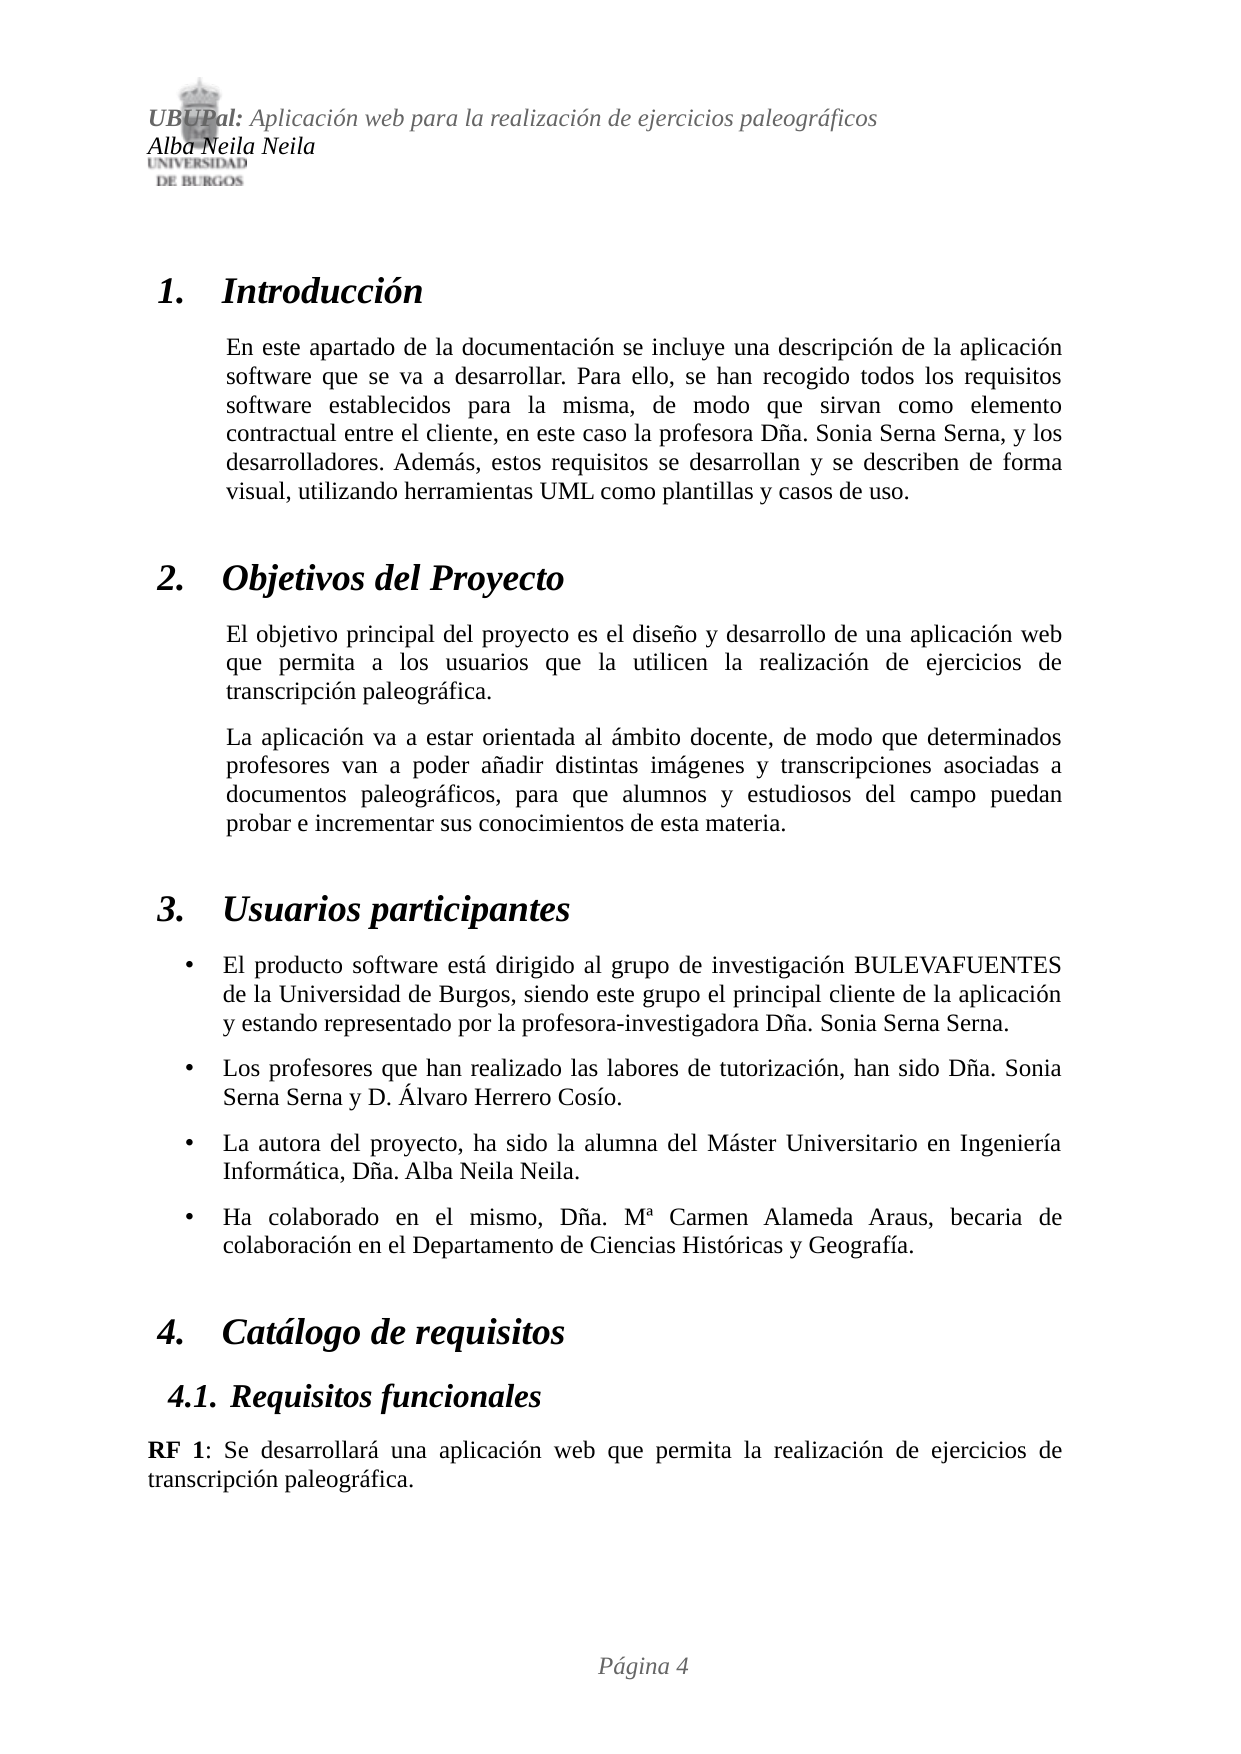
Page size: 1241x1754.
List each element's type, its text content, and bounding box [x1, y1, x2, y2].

subtitle Usuarios participantes [148, 887, 1063, 930]
subtitle Catálogo de requisitos [148, 1309, 1063, 1353]
list La autora del proyecto, ha sido la alumna del Máster Universitario en Ingeniería Informática, Dña. Alba Neila Neila. [185, 1128, 1063, 1185]
list Los profesores que han realizado las labores de tutorización, han sido Dña. Sonia Serna Serna y D. Álvaro Herrero Cosío. [185, 1053, 1063, 1111]
text El objetivo principal del proyecto es el diseño y desarrollo de una aplicación web que permita a los usuarios que la utilicen la realización de ejercicios de transcripción paleográfica. [226, 619, 1063, 705]
text RF 1: Se desarrollará una aplicación web que permita la realización de ejercicios de transcripción paleográfica. [148, 1435, 1063, 1493]
subtitle Requisitos funcionales [159, 1376, 1063, 1415]
picture [147, 77, 247, 186]
text La aplicación va a estar orientada al ámbito docente, de modo que determinados profesores van a poder añadir distintas imágenes y transcripciones asociadas a documentos paleográficos, para que alumnos y estudiosos del campo puedan probar e incrementar sus conocimientos de esta materia. [226, 722, 1063, 837]
subtitle Objetivos del Proyecto [148, 555, 1063, 598]
text En este apartado de la documentación se incluye una descripción de la aplicación software que se va a desarrollar. Para ello, se han recogido todos los requisitos software establecidos para la misma, de modo que sirvan como elemento contractual entre el cliente, en este caso la profesora Dña. Sonia Serna Serna, y los desarrolladores. Además, estos requisitos se desarrollan y se describen de forma visual, utilizando herramientas UML como plantillas y casos de uso. [226, 332, 1063, 505]
list El producto software está dirigido al grupo de investigación BULEVAFUENTES de la Universidad de Burgos, siendo este grupo el principal cliente de la aplicación y estando representado por la profesora-investigadora Dña. Sonia Serna Serna. [185, 951, 1063, 1037]
subtitle Introducción [148, 268, 1063, 312]
list Ha colaborado en el mismo, Dña. Mª Carmen Alameda Araus, becaria de colaboración en el Departamento de Ciencias Históricas y Geografía. [185, 1202, 1063, 1259]
